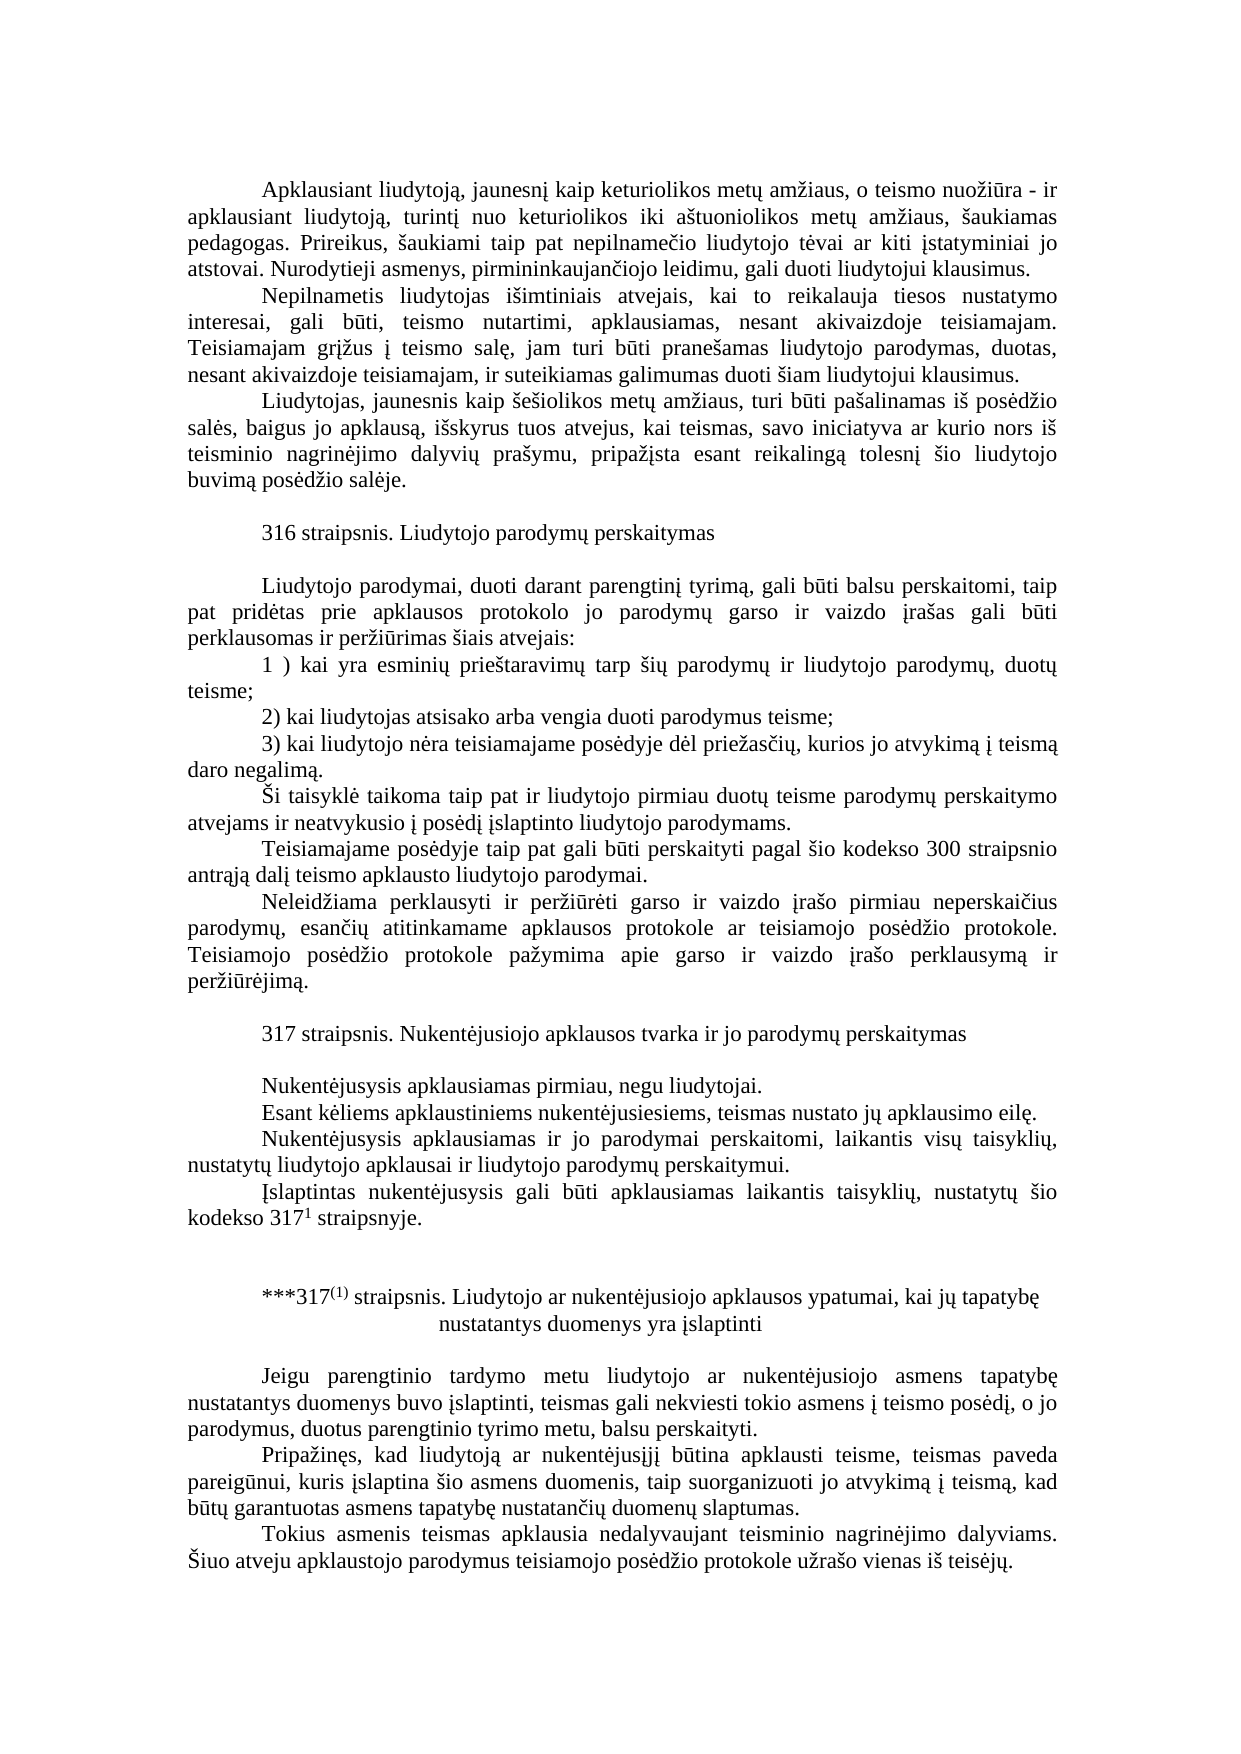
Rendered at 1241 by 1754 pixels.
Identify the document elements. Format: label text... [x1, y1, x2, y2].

text Apklausiant liudytoją, jaunesnį kaip keturiolikos metų amžiaus, o teismo nuožiūra - ir apklausiant liudytoją, turintį nuo keturiolikos iki aštuoniolikos metų amžiaus, šaukiamas pedagogas. Prireikus, šaukiami taip pat nepilnamečio liudytojo tėvai ar kiti įstatyminiai jo atstovai. Nurodytieji asmenys, pirmininkaujančiojo leidimu, gali duoti liudytojui klausimus. [187, 176, 1059, 282]
text Ši taisyklė taikoma taip pat ir liudytojo pirmiau duotų teisme parodymų perskaitymo atvejams ir neatvykusio į posėdį įslaptinto liudytojo parodymams. [187, 782, 1059, 835]
text 2) kai liudytojas atsisako arba vengia duoti parodymus teisme; [187, 703, 1059, 730]
text Nepilnametis liudytojas išimtiniais atvejais, kai to reikalauja tiesos nustatymo interesai, gali būti, teismo nutartimi, apklausiamas, nesant akivaizdoje teisiamajam. Teisiamajam grįžus į teismo salę, jam turi būti pranešamas liudytojo parodymas, duotas, nesant akivaizdoje teisiamajam, ir suteikiamas galimumas duoti šiam liudytojui klausimus. [187, 282, 1059, 387]
text Pripažinęs, kad liudytoją ar nukentėjusįjį būtina apklausti teisme, teismas paveda pareigūnui, kuris įslaptina šio asmens duomenis, taip suorganizuoti jo atvykimą į teismą, kad būtų garantuotas asmens tapatybę nustatančių duomenų slaptumas. [187, 1441, 1059, 1520]
text 1 ) kai yra esminių prieštaravimų tarp šių parodymų ir liudytojo parodymų, duotų teisme; [187, 651, 1059, 703]
text 316 straipsnis. Liudytojo parodymų perskaitymas [187, 519, 1059, 545]
text Tokius asmenis teismas apklausia nedalyvaujant teisminio nagrinėjimo dalyviams. Šiuo atveju apklaustojo parodymus teisiamojo posėdžio protokole užrašo vienas iš teisėjų. [187, 1520, 1059, 1573]
text Įslaptintas nukentėjusysis gali būti apklausiamas laikantis taisyklių, nustatytų šio kodekso 3171 straipsnyje. [187, 1178, 1059, 1231]
text Jeigu parengtinio tardymo metu liudytojo ar nukentėjusiojo asmens tapatybę nustatantys duomenys buvo įslaptinti, teismas gali nekviesti tokio asmens į teismo posėdį, o jo parodymus, duotus parengtinio tyrimo metu, balsu perskaityti. [187, 1362, 1059, 1441]
text nustatantys duomenys yra įslaptinti [394, 1309, 1059, 1336]
text 3) kai liudytojo nėra teisiamajame posėdyje dėl priežasčių, kurios jo atvykimą į teismą daro negalimą. [187, 730, 1059, 782]
text Liudytojo parodymai, duoti darant parengtinį tyrimą, gali būti balsu perskaitomi, taip pat pridėtas prie apklausos protokolo jo parodymų garso ir vaizdo įrašas gali būti perklausomas ir peržiūrimas šiais atvejais: [187, 572, 1059, 651]
text Nukentėjusysis apklausiamas ir jo parodymai perskaitomi, laikantis visų taisyklių, nustatytų liudytojo apklausai ir liudytojo parodymų perskaitymui. [187, 1125, 1059, 1178]
text Nukentėjusysis apklausiamas pirmiau, negu liudytojai. [187, 1072, 1059, 1099]
text Esant kėliems apklaustiniems nukentėjusiesiems, teismas nustato jų apklausimo eilę. [187, 1099, 1059, 1125]
text Liudytojas, jaunesnis kaip šešiolikos metų amžiaus, turi būti pašalinamas iš posėdžio salės, baigus jo apklausą, išskyrus tuos atvejus, kai teismas, savo iniciatyva ar kurio nors iš teisminio nagrinėjimo dalyvių prašymu, pripažįsta esant reikalingą tolesnį šio liudytojo buvimą posėdžio salėje. [187, 387, 1059, 493]
text Neleidžiama perklausyti ir peržiūrėti garso ir vaizdo įrašo pirmiau neperskaičius parodymų, esančių atitinkamame apklausos protokole ar teisiamojo posėdžio protokole. Teisiamojo posėdžio protokole pažymima apie garso ir vaizdo įrašo perklausymą ir peržiūrėjimą. [187, 888, 1059, 993]
text Teisiamajame posėdyje taip pat gali būti perskaityti pagal šio kodekso 300 straipsnio antrąją dalį teismo apklausto liudytojo parodymai. [187, 835, 1059, 888]
text 317 straipsnis. Nukentėjusiojo apklausos tvarka ir jo parodymų perskaitymas [187, 1020, 1059, 1046]
text ***317(1) straipsnis. Liudytojo ar nukentėjusiojo apklausos ypatumai, kai jų tapatybę [261, 1283, 1059, 1309]
